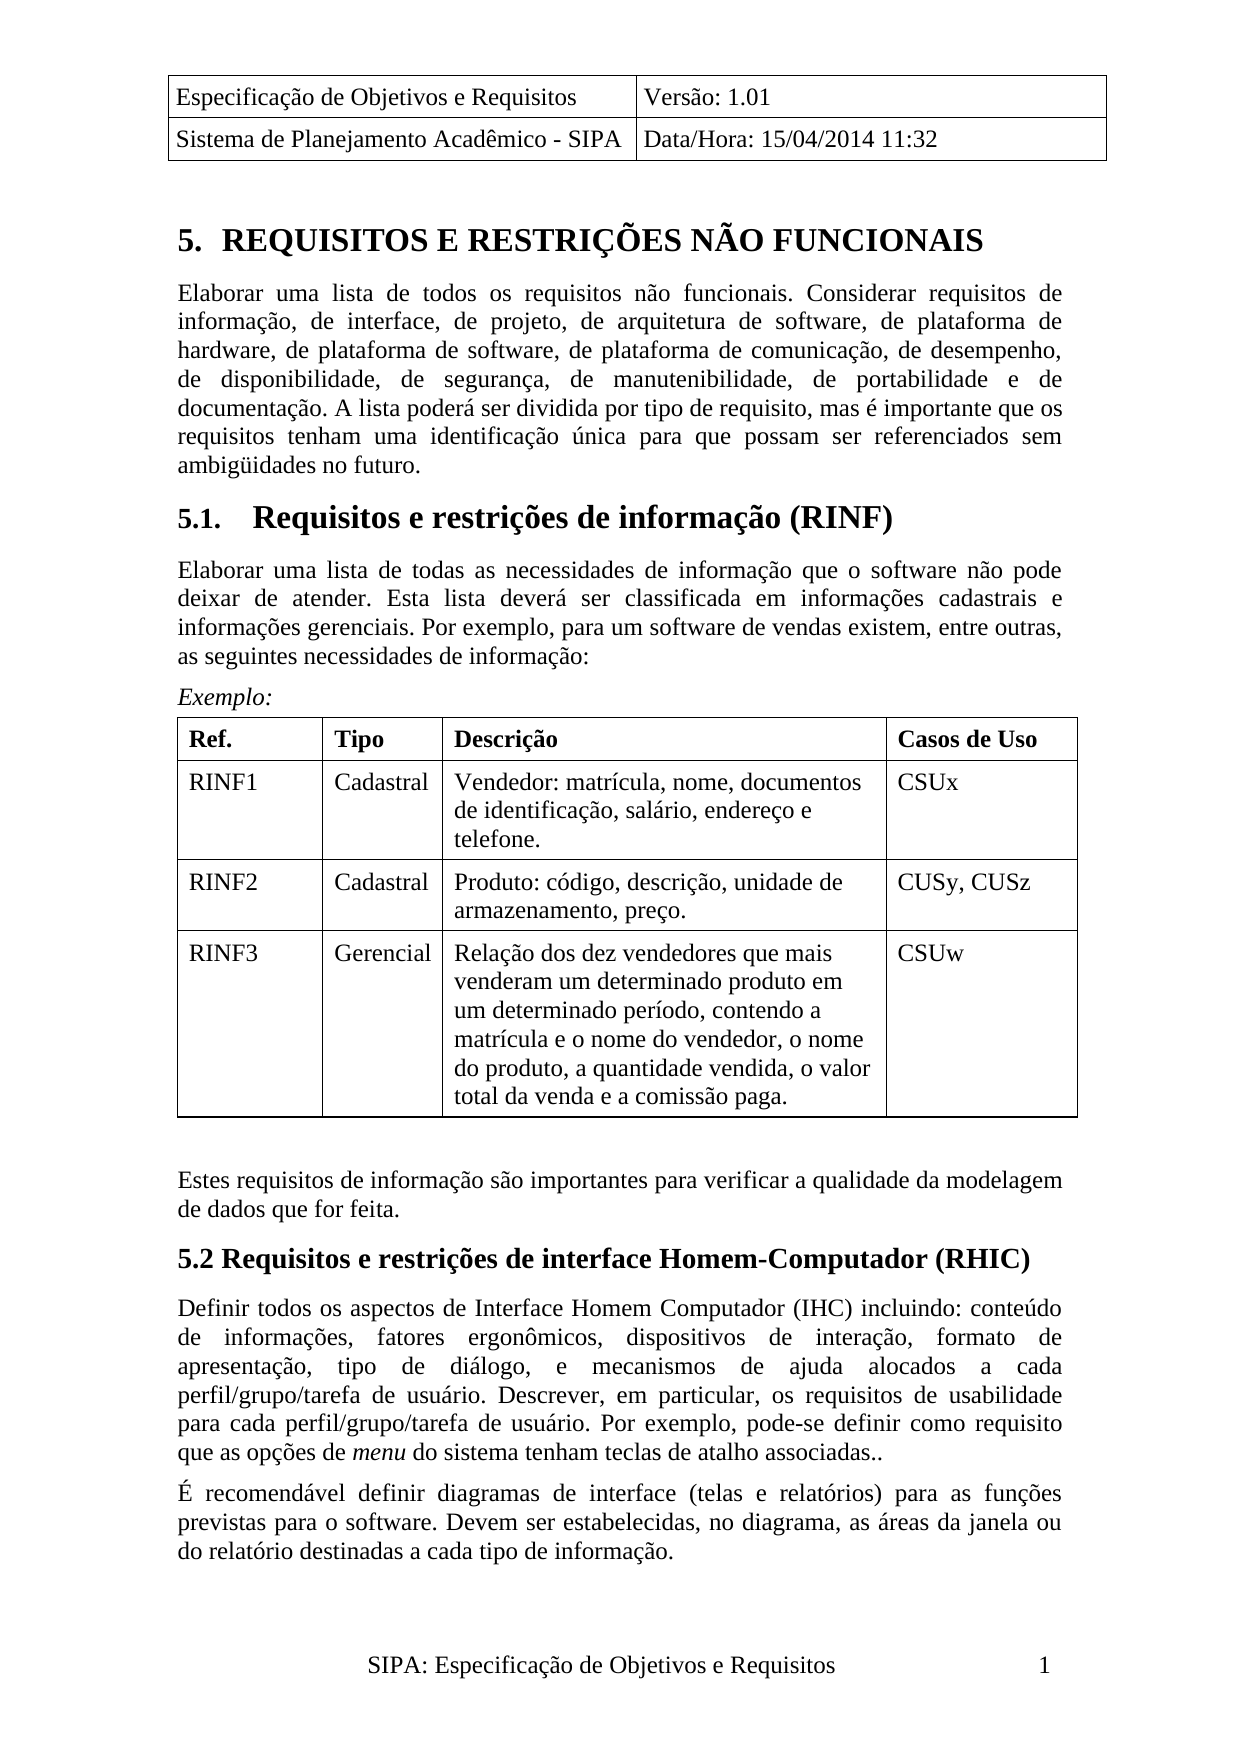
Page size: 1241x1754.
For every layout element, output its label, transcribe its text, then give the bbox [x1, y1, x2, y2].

table_cell Produto: código, descrição, unidade de armazenamento, preço. [443, 860, 886, 930]
subtitle 5.2 Requisitos e restrições de interface Homem-Computador (RHIC) [177, 1241, 1063, 1275]
table_cell RINF1 [178, 761, 322, 859]
table_header Casos de Uso [887, 718, 1077, 759]
text É recomendável definir diagramas de interface (telas e relatórios) para as funções previstas para o software. Devem ser estabelecidas, no diagrama, as áreas da janela ou do relatório destinadas a cada tipo de informação. [177, 1478, 1063, 1565]
table_cell Relação dos dez vendedores que mais venderam um determinado produto em um determinado período, contendo a matrícula e o nome do vendedor, o nome do produto, a quantidade vendida, o valor total da venda e a comissão paga. [443, 931, 886, 1116]
table_cell CSUx [887, 761, 1077, 859]
table_header Ref. [178, 718, 322, 759]
table_cell Gerencial [323, 931, 442, 1116]
text Elaborar uma lista de todas as necessidades de informação que o software não pode deixar de atender. Esta lista deverá ser classificada em informações cadastrais e informações gerenciais. Por exemplo, para um software de vendas existem, entre outras, as seguintes necessidades de informação: [177, 555, 1063, 670]
text Definir todos os aspectos de Interface Homem Computador (IHC) incluindo: conteúdo de informações, fatores ergonômicos, dispositivos de interação, formato de apresentação, tipo de diálogo, e mecanismos de ajuda alocados a cada perfil/grupo/tarefa de usuário. Descrever, em particular, os requisitos de usabilidade para cada perfil/grupo/tarefa de usuário. Por exemplo, pode-se definir como requisito que as opções de menu do sistema tenham teclas de atalho associadas.. [177, 1293, 1063, 1466]
text Exemplo: [177, 682, 1063, 711]
table_cell Cadastral [323, 860, 442, 930]
table_header Tipo [323, 718, 442, 759]
table_header Descrição [443, 718, 886, 759]
table_cell CSUw [887, 931, 1077, 1116]
subtitle Requisitos e restrições de informação (RINF) [177, 498, 1063, 536]
table_cell Vendedor: matrícula, nome, documentos de identificação, salário, endereço e telefone. [443, 761, 886, 859]
table_cell RINF2 [178, 860, 322, 930]
table_cell RINF3 [178, 931, 322, 1116]
table_cell Cadastral [323, 761, 442, 859]
table_cell CUSy, CUSz [887, 860, 1077, 930]
text Elaborar uma lista de todos os requisitos não funcionais. Considerar requisitos de informação, de interface, de projeto, de arquitetura de software, de plataforma de hardware, de plataforma de software, de plataforma de comunicação, de desempenho, de disponibilidade, de segurança, de manutenibilidade, de portabilidade e de documentação. A lista poderá ser dividida por tipo de requisito, mas é importante que os requisitos tenham uma identificação única para que possam ser referenciados sem ambigüidades no futuro. [177, 278, 1063, 479]
text Estes requisitos de informação são importantes para verificar a qualidade da modelagem de dados que for feita. [177, 1165, 1063, 1222]
subtitle REQUISITOS E RESTRIÇÕES NÃO FUNCIONAIS [177, 221, 1063, 259]
